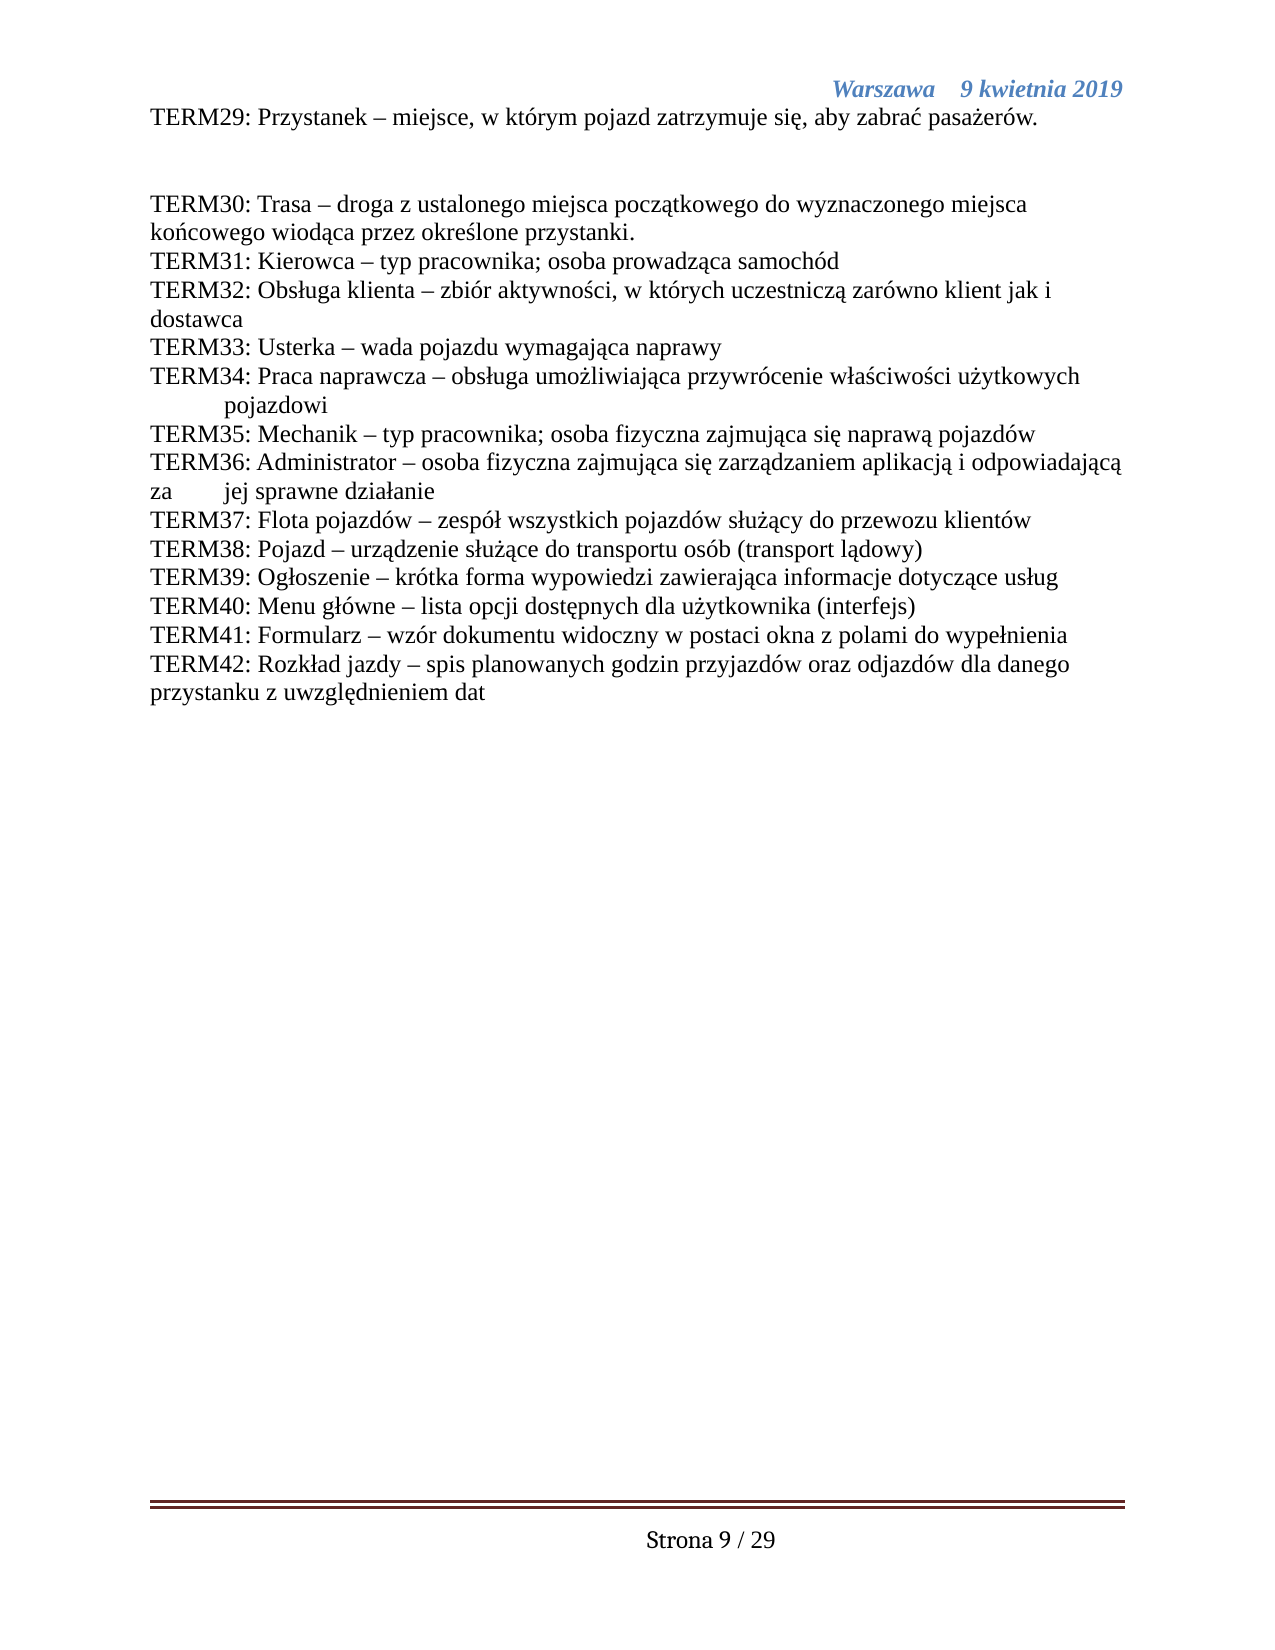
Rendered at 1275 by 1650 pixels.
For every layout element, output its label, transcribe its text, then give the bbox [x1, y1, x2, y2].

text TERM40: Menu główne – lista opcji dostępnych dla użytkownika (interfejs) [150, 591, 1125, 620]
text TERM37: Flota pojazdów – zespół wszystkich pojazdów służący do przewozu klientów [150, 505, 1125, 534]
text TERM34: Praca naprawcza – obsługa umożliwiająca przywrócenie właściwości użytkowych pojazdowi [150, 361, 1125, 419]
text TERM30: Trasa – droga z ustalonego miejsca początkowego do wyznaczonego miejsca końcowego wiodąca przez określone przystanki. [150, 189, 1125, 246]
text TERM39: Ogłoszenie – krótka forma wypowiedzi zawierająca informacje dotyczące usług [150, 562, 1125, 591]
text TERM31: Kierowca – typ pracownika; osoba prowadząca samochód [150, 246, 1125, 275]
text TERM42: Rozkład jazdy – spis planowanych godzin przyjazdów oraz odjazdów dla danego przystanku z uwzględnieniem dat [150, 649, 1125, 706]
text TERM35: Mechanik – typ pracownika; osoba fizyczna zajmująca się naprawą pojazdów [150, 419, 1125, 447]
text TERM29: Przystanek – miejsce, w którym pojazd zatrzymuje się, aby zabrać pasażerów. [150, 102, 1125, 131]
text TERM41: Formularz – wzór dokumentu widoczny w postaci okna z polami do wypełnienia [150, 620, 1125, 649]
text TERM38: Pojazd – urządzenie służące do transportu osób (transport lądowy) [150, 534, 1125, 562]
text TERM36: Administrator – osoba fizyczna zajmująca się zarządzaniem aplikacją i odpowiadającą za jej sprawne działanie [150, 447, 1125, 505]
text TERM33: Usterka – wada pojazdu wymagająca naprawy [150, 332, 1125, 361]
text TERM32: Obsługa klienta – zbiór aktywności, w których uczestniczą zarówno klient jak i dostawca [150, 275, 1125, 332]
